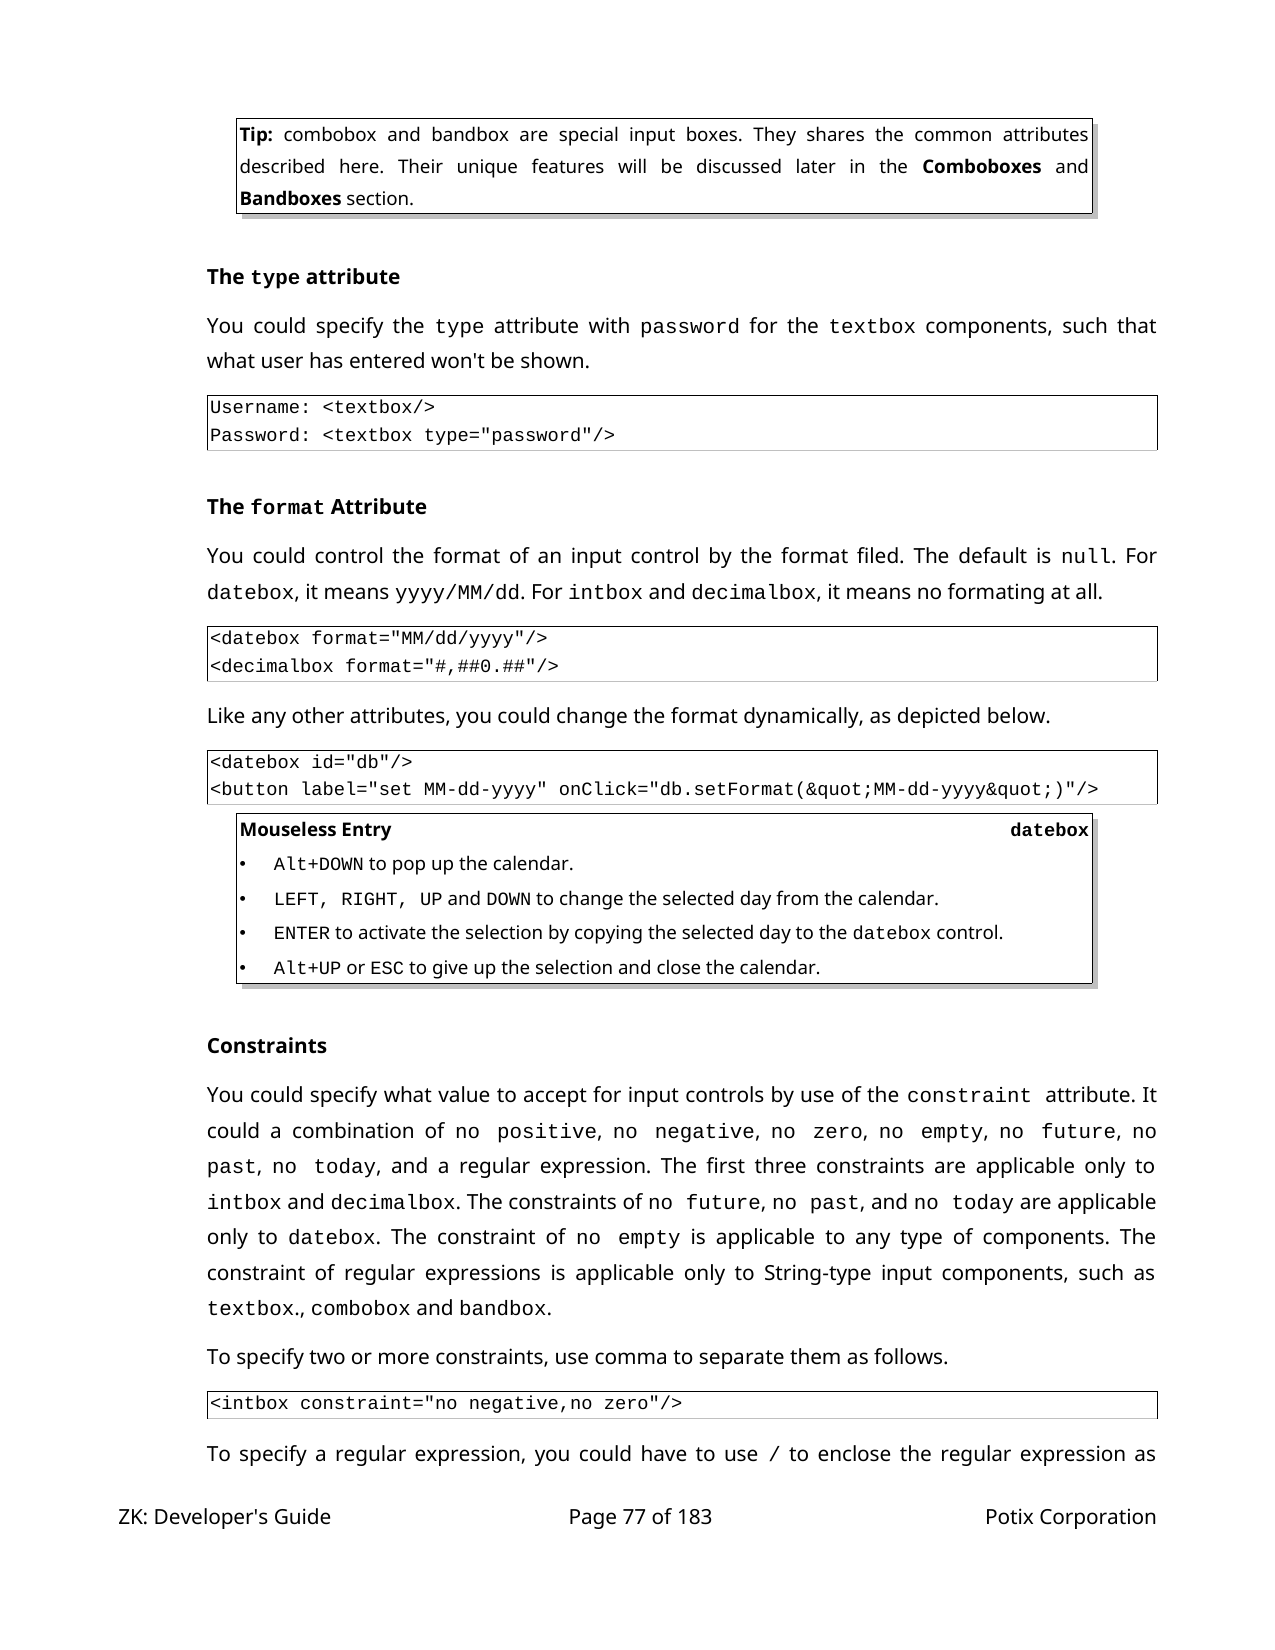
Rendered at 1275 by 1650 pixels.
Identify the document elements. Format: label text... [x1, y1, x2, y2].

text You could control the format of an input control by the format filed. The default is null. For datebox, it means yyyy/MM/dd. For intbox and decimalbox, it means no formating at all. [207, 542, 1157, 606]
text <datebox format="MM/dd/yyyy"/> [208, 627, 1157, 651]
text <intbox constraint="no negative,no zero"/> [208, 1392, 1157, 1418]
text Password: <textbox type="password"/> [208, 423, 1157, 450]
text To specify two or more constraints, use comma to separate them as follows. [207, 1342, 1157, 1371]
text Mouseless Entry datebox [237, 814, 1092, 842]
list ENTER to activate the selection by copying the selected day to the datebox control. [237, 917, 1092, 945]
text Username: <textbox/> [208, 396, 1157, 420]
subtitle The format Attribute [207, 492, 1157, 521]
subtitle Constraints [207, 1031, 1157, 1060]
text <decimalbox format="#,##0.##"/> [208, 653, 1157, 681]
list LEFT, RIGHT, UP and DOWN to change the selected day from the calendar. [237, 882, 1092, 911]
text <datebox id="db"/> <button label="set MM-dd-yyyy" onClick="db.setFormat(&quot;MM-dd-yyyy&quot;)"/> [208, 751, 1157, 804]
text Tip: combobox and bandbox are special input boxes. They shares the common attributes described here. Their unique features will be discussed later in the Comboboxes and Bandboxes section. [237, 119, 1092, 213]
subtitle The type attribute [207, 262, 1157, 290]
text Like any other attributes, you could change the format dynamically, as depicted below. [207, 701, 1157, 729]
text You could specify the type attribute with password for the textbox components, such that what user has entered won't be shown. [207, 311, 1157, 375]
list Alt+UP or ESC to give up the selection and close the calendar. [237, 951, 1092, 983]
list Alt+DOWN to pop up the calendar. [237, 847, 1092, 876]
text You could specify what value to accept for input controls by use of the constraint attribute. It could a combination of no positive, no negative, no zero, no empty, no future, no past, no today, and a regular expression. The first three constraints are applicable only to intbox and decimalbox. The constraints of no future, no past, and no today are applicable only to datebox. The constraint of no empty is applicable to any type of components. The constraint of regular expressions is applicable only to String-type input components, such as textbox., combobox and bandbox. [207, 1080, 1157, 1322]
text To specify a regular expression, you could have to use / to enclose the regular expression as [207, 1439, 1157, 1468]
